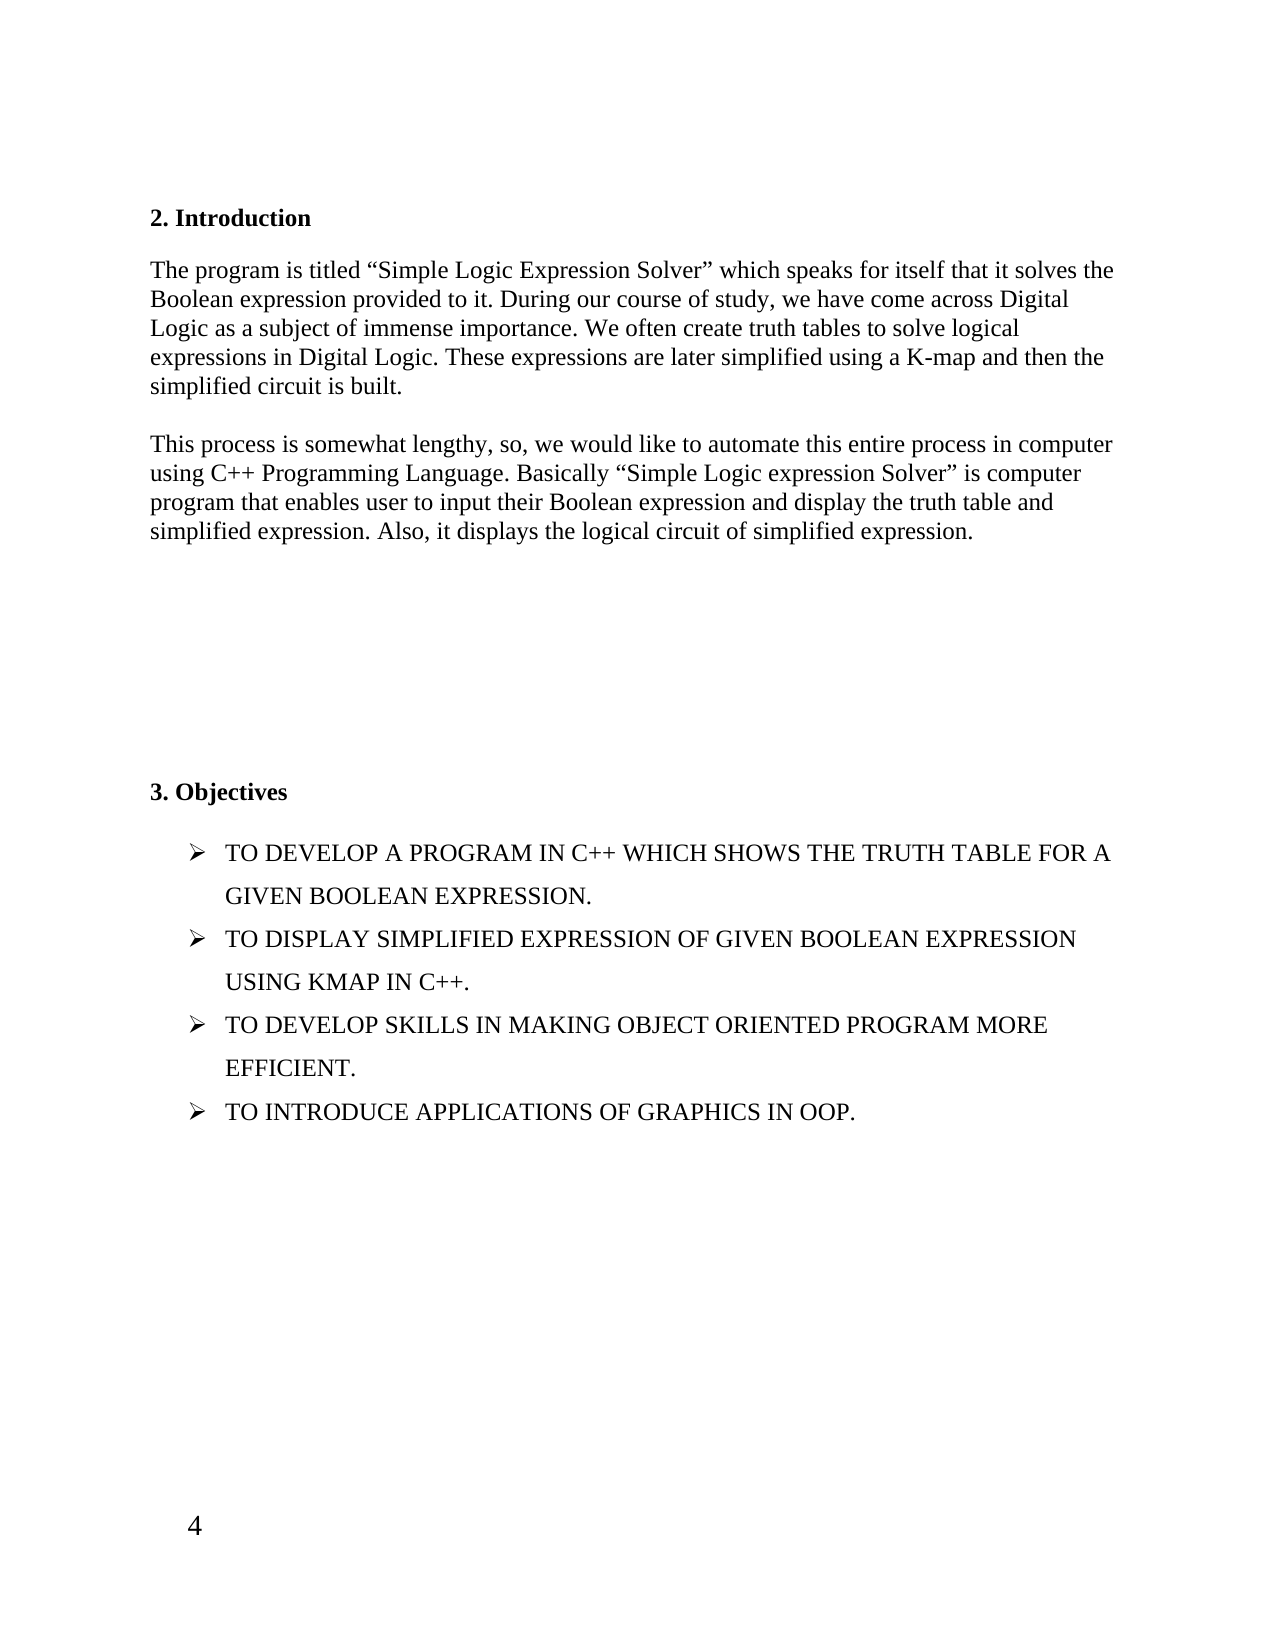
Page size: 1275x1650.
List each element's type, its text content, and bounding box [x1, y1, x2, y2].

list TO INTRODUCE APPLICATIONS OF GRAPHICS IN OOP. [187, 1097, 1125, 1125]
text 2. Introduction [141, 203, 1125, 231]
text This process is somewhat lengthy, so, we would like to automate this entire process in computer using C++ Programming Language. Basically “Simple Logic expression Solver” is computer program that enables user to input their Boolean expression and display the truth table and simplified expression. Also, it displays the logical circuit of simplified expression. [150, 429, 1125, 545]
text The program is titled “Simple Logic Expression Solver” which speaks for itself that it solves the Boolean expression provided to it. During our course of study, we have come across Digital Logic as a subject of immense importance. We often create truth tables to solve logical expressions in Digital Logic. These expressions are later simplified using a K-map and then the simplified circuit is built. [150, 255, 1125, 400]
list TO DEVELOP SKILLS IN MAKING OBJECT ORIENTED PROGRAM MORE EFFICIENT. [187, 1010, 1125, 1082]
text 3. Objectives [150, 777, 1125, 805]
list TO DISPLAY SIMPLIFIED EXPRESSION OF GIVEN BOOLEAN EXPRESSION USING KMAP IN C++. [187, 924, 1125, 996]
list TO DEVELOP A PROGRAM IN C++ WHICH SHOWS THE TRUTH TABLE FOR A GIVEN BOOLEAN EXPRESSION. [187, 838, 1125, 910]
